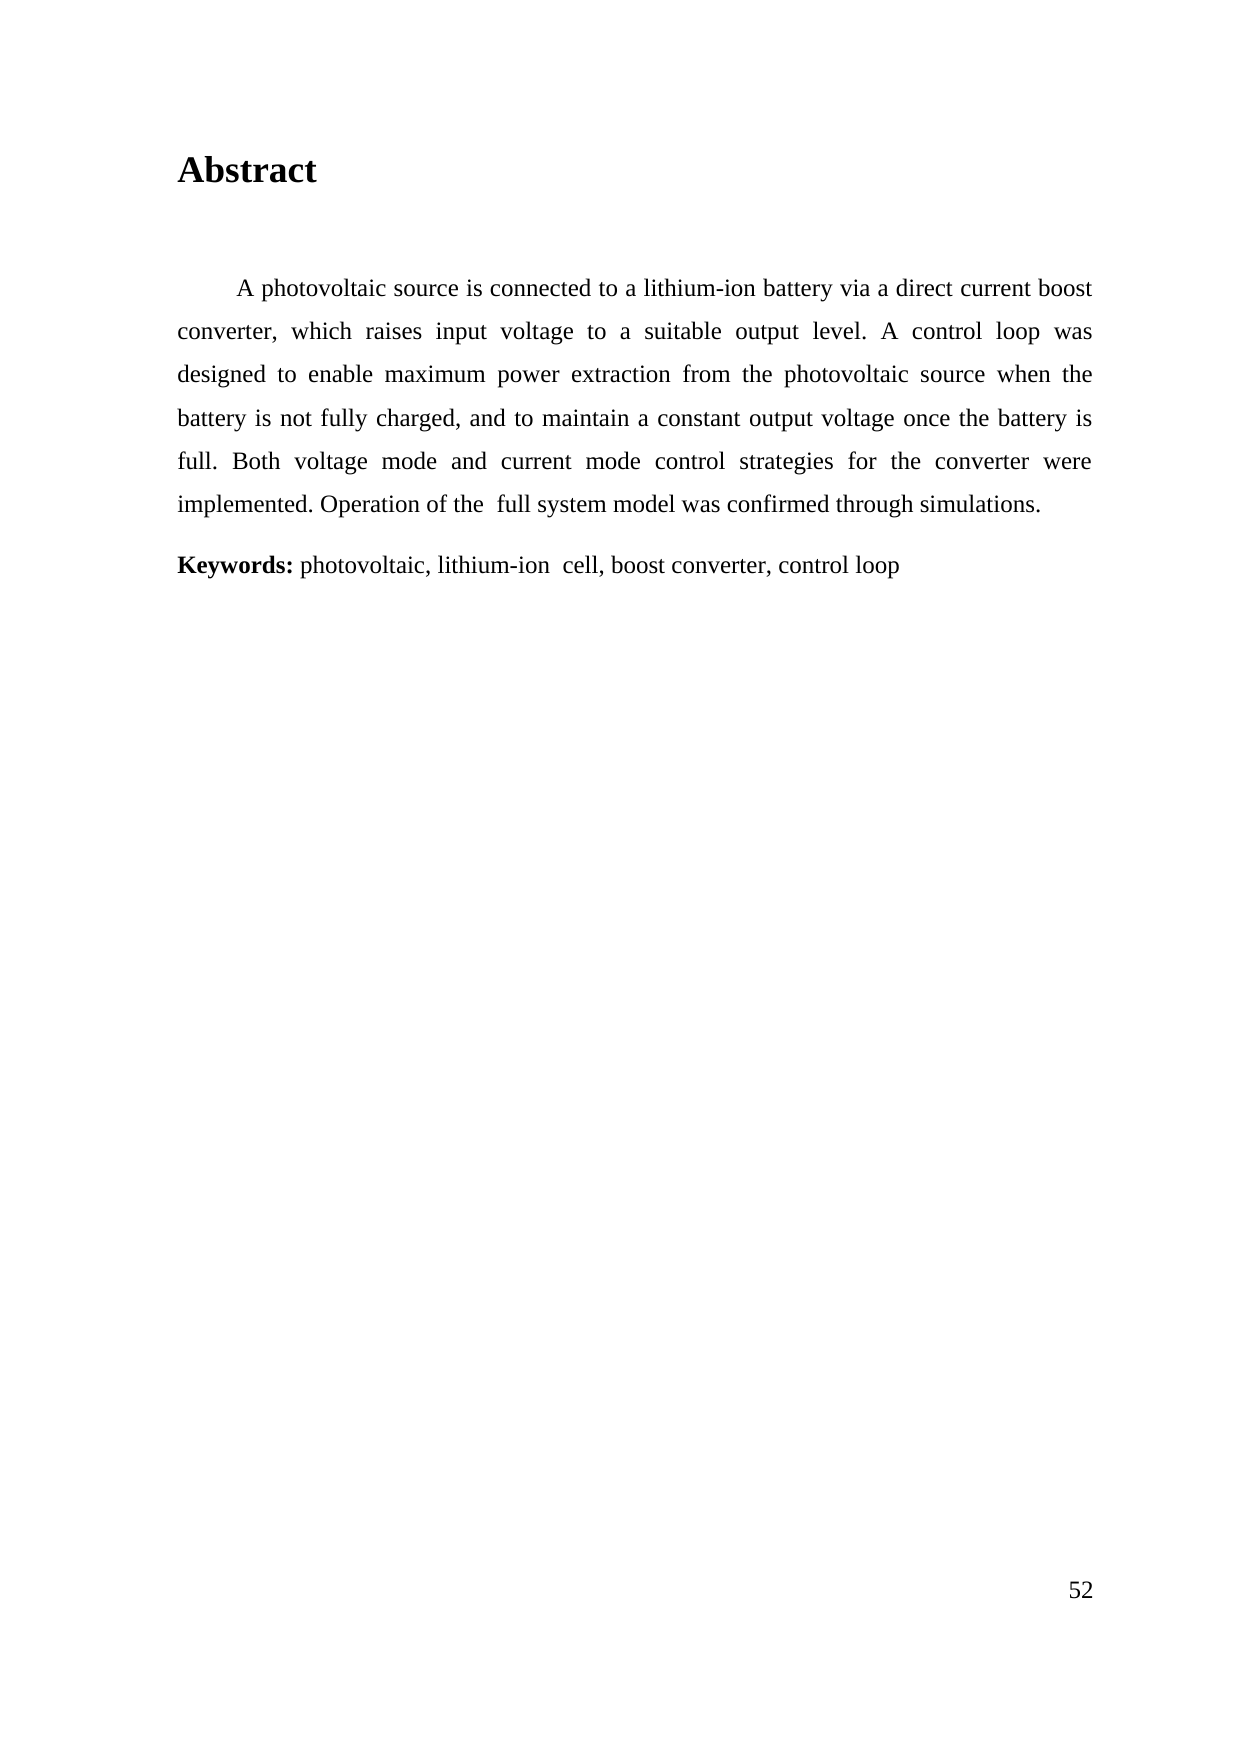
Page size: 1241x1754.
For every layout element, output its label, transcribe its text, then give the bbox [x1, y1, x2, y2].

text Keywords: photovoltaic, lithium-ion cell, boost converter, control loop [177, 550, 1093, 579]
text A photovoltaic source is connected to a lithium-ion battery via a direct current boost converter, which raises input voltage to a suitable output level. A control loop was designed to enable maximum power extraction from the photovoltaic source when the battery is not fully charged, and to maintain a constant output voltage once the battery is full. Both voltage mode and current mode control strategies for the converter were implemented. Operation of the full system model was confirmed through simulations. [177, 273, 1093, 518]
subtitle Abstract [177, 147, 1093, 190]
